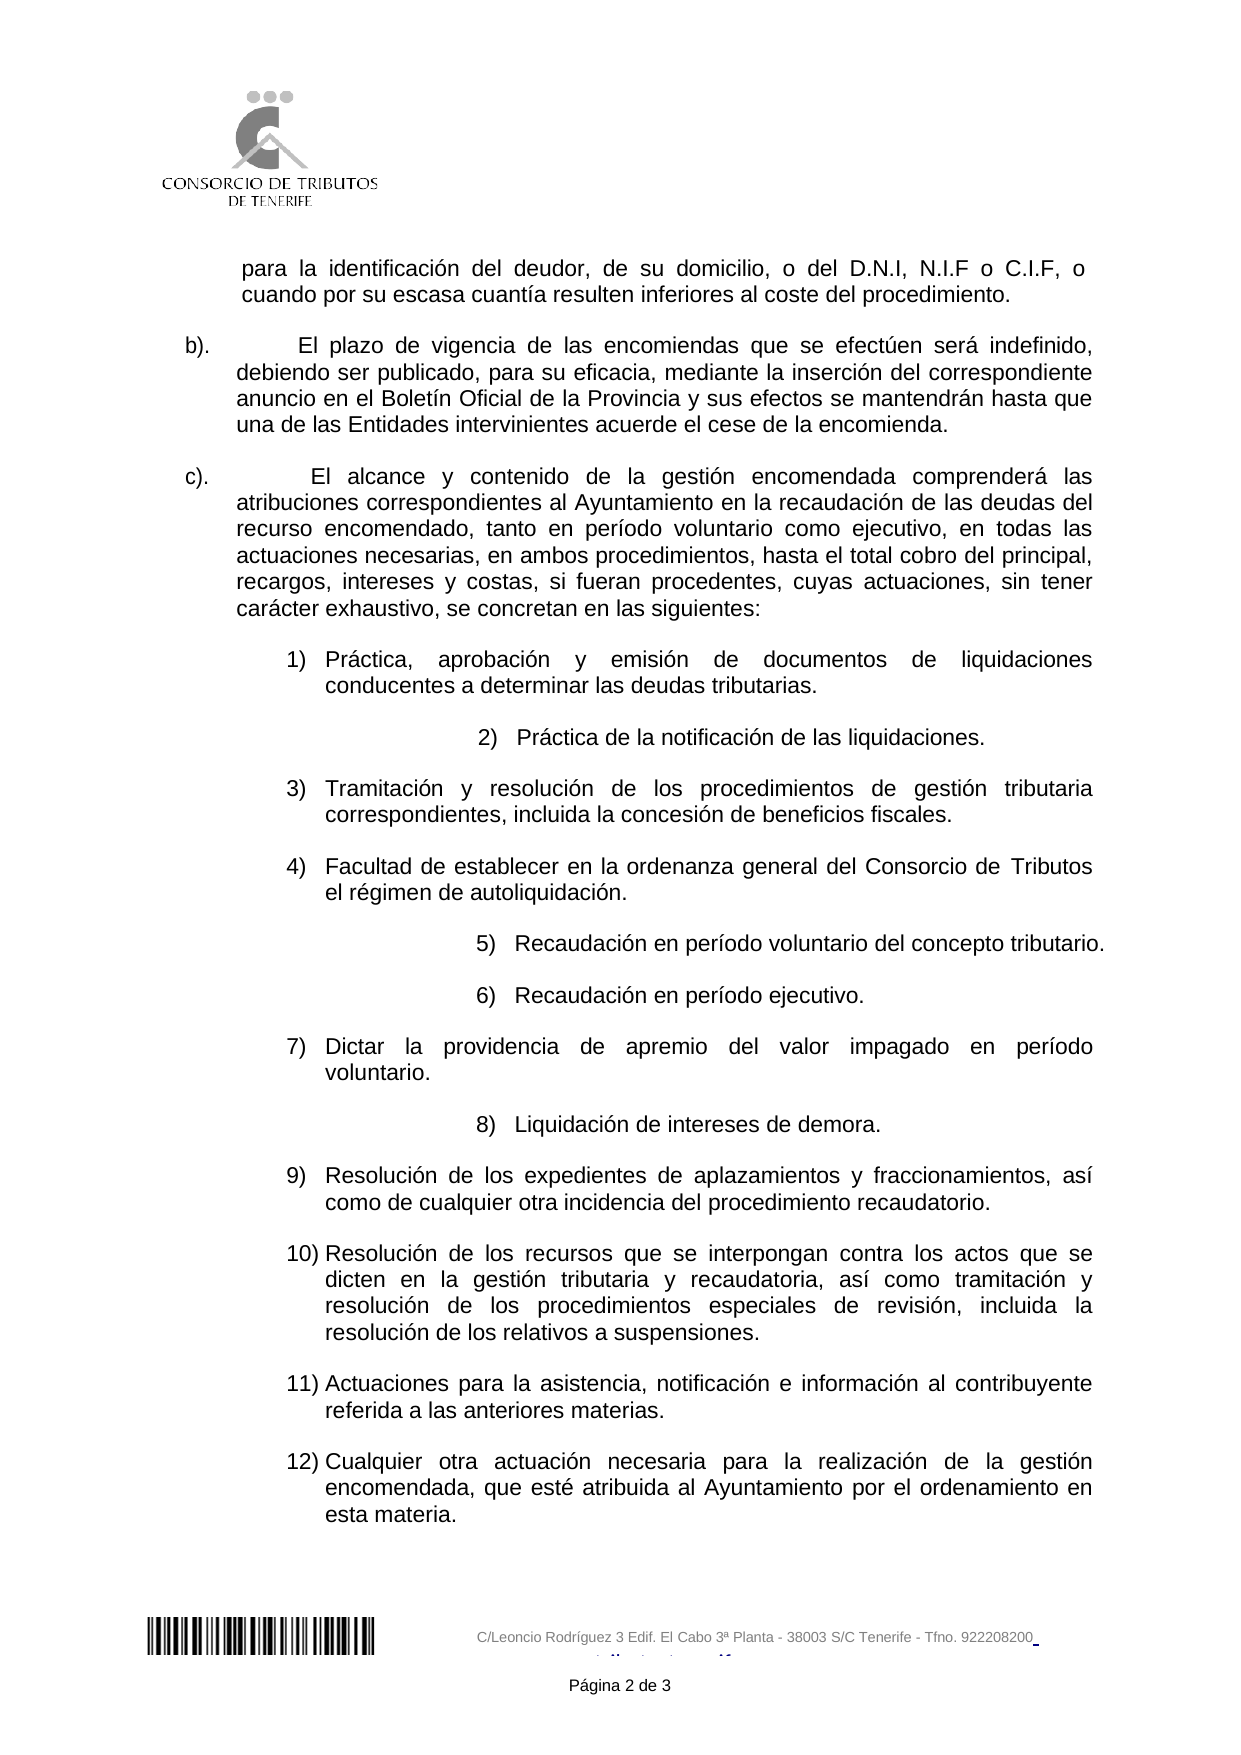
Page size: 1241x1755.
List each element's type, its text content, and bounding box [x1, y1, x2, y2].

list Tramitación y resolución de los procedimientos de gestión tributaria correspondientes, incluida la concesión de beneficios fiscales. [286, 775, 1093, 828]
text b). El plazo de vigencia de las encomiendas que se efectúen será indefinido, debiendo ser publicado, para su eficacia, mediante la inserción del correspondiente anuncio en el Boletín Oficial de la Provincia y sus efectos se mantendrán hasta que una de las Entidades intervinientes acuerde el cese de la encomienda. [185, 332, 1093, 438]
list Liquidación de intereses de demora. [476, 1111, 1105, 1137]
text c). El alcance y contenido de la gestión encomendada comprenderá las atribuciones correspondientes al Ayuntamiento en la recaudación de las deudas del recurso encomendado, tanto en período voluntario como ejecutivo, en todas las actuaciones necesarias, en ambos procedimientos, hasta el total cobro del principal, recargos, intereses y costas, si fueran procedentes, cuyas actuaciones, sin tener carácter exhaustivo, se concretan en las siguientes: [185, 463, 1093, 621]
list Práctica de la notificación de las liquidaciones. [478, 723, 1105, 750]
list Actuaciones para la asistencia, notificación e información al contribuyente referida a las anteriores materias. [286, 1370, 1093, 1423]
list Cualquier otra actuación necesaria para la realización de la gestión encomendada, que esté atribuida al Ayuntamiento por el ordenamiento en esta materia. [286, 1448, 1093, 1527]
list Resolución de los recursos que se interpongan contra los actos que se dicten en la gestión tributaria y recaudatoria, así como tramitación y resolución de los procedimientos especiales de revisión, incluida la resolución de los relativos a suspensiones. [286, 1240, 1093, 1345]
list Práctica, aprobación y emisión de documentos de liquidaciones conducentes a determinar las deudas tributarias. [286, 646, 1093, 698]
text para la identificación del deudor, de su domicilio, o del D.N.I, N.I.F o C.I.F, o cuando por su escasa cuantía resulten inferiores al coste del procedimiento. [241, 254, 1105, 307]
list Recaudación en período ejecutivo. [476, 982, 1105, 1008]
list Facultad de establecer en la ordenanza general del Consorcio de Tributos el régimen de autoliquidación. [286, 853, 1093, 905]
list Resolución de los expedientes de aplazamientos y fraccionamientos, así como de cualquier otra incidencia del procedimiento recaudatorio. [286, 1162, 1093, 1215]
list Dictar la providencia de apremio del valor impagado en período voluntario. [286, 1033, 1093, 1086]
list Recaudación en período voluntario del concepto tributario. [476, 930, 1105, 957]
